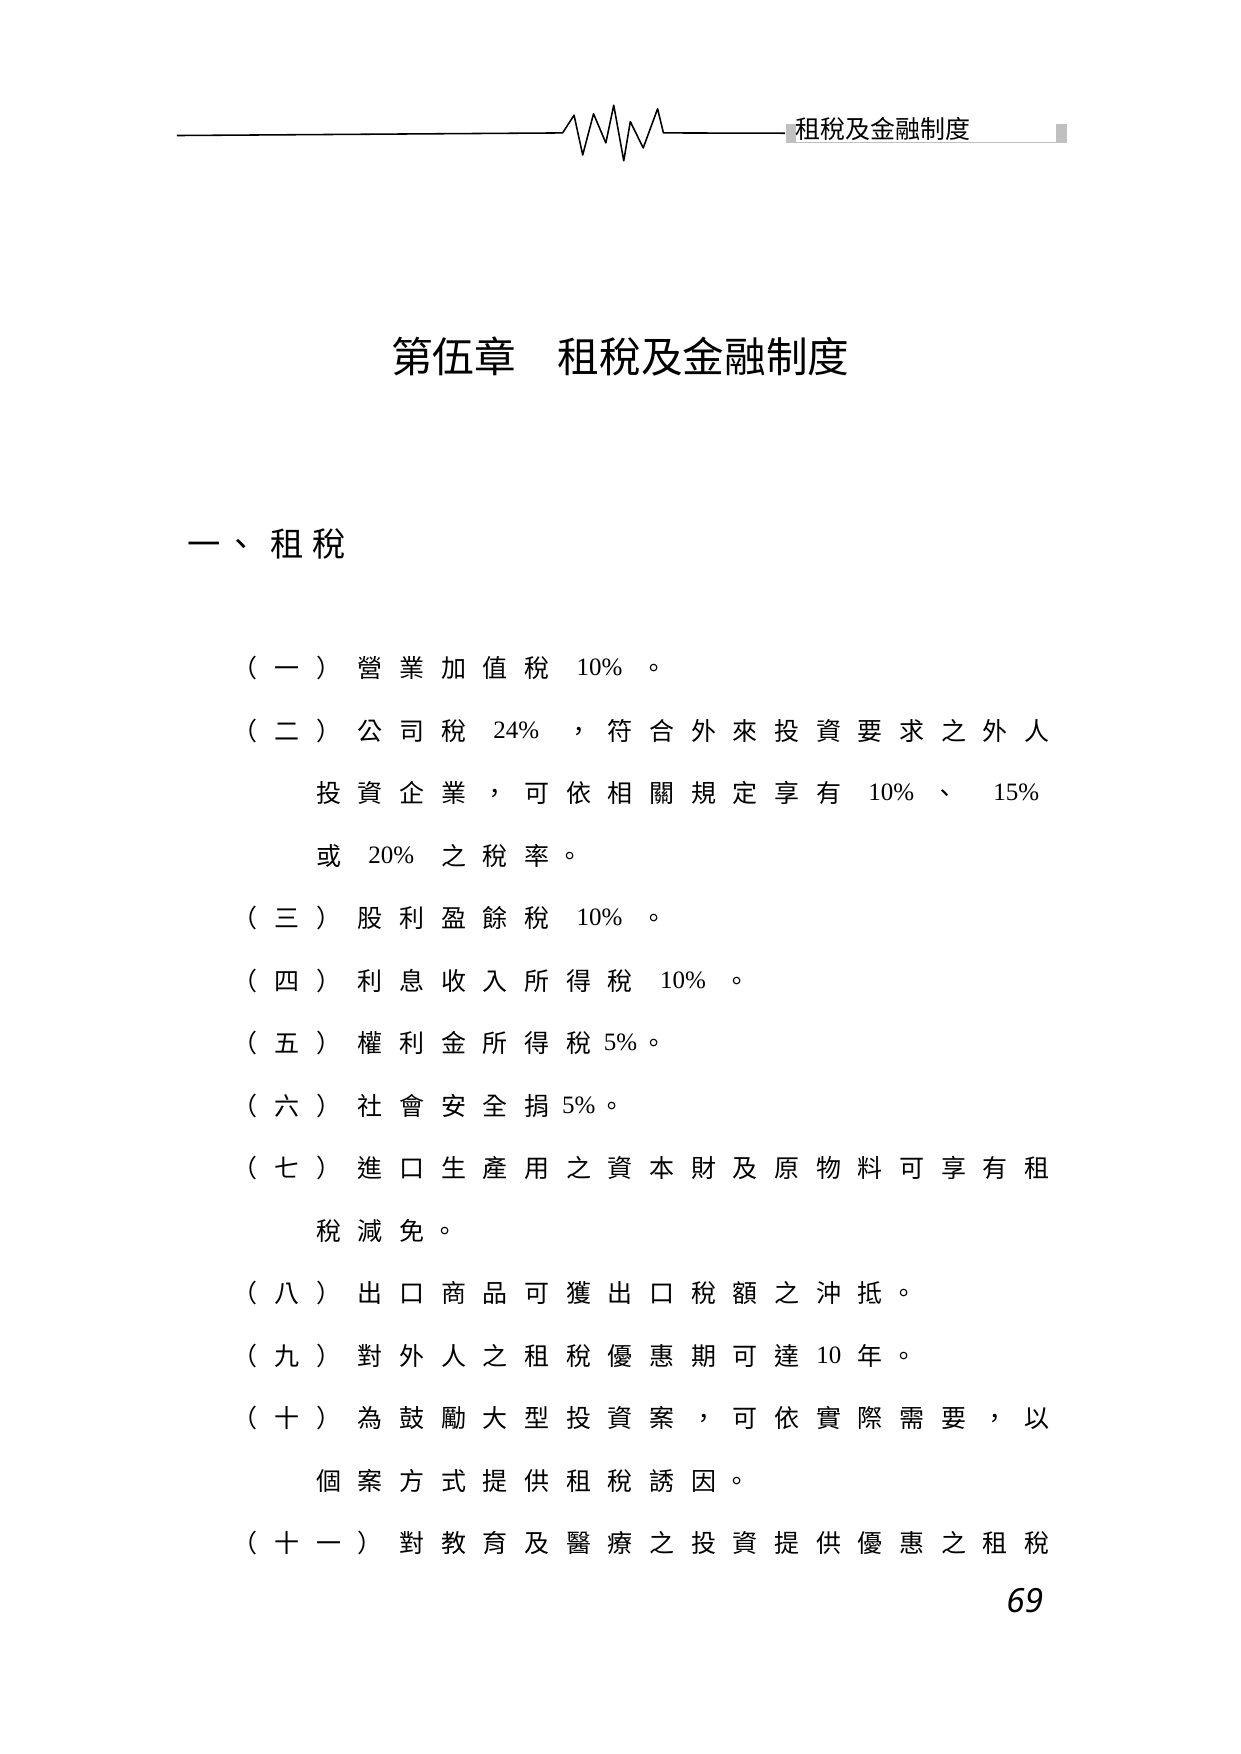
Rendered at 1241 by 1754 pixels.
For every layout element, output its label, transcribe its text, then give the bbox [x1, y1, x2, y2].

text （九）對外人之租稅優惠期可達10年。 [207, 1313, 1058, 1375]
text （十一）對教育及醫療之投資提供優惠之租稅 [207, 1500, 1058, 1563]
text （七）進口生產用之資本財及原物料可享有租稅減免。 [207, 1125, 1058, 1250]
text （六）社會安全捐5%。 [207, 1063, 1058, 1125]
text （三）股利盈餘稅10%。 [207, 875, 1058, 938]
text （四）利息收入所得稅10%。 [207, 938, 1058, 1000]
text （八）出口商品可獲出口稅額之沖抵。 [207, 1250, 1058, 1313]
text 第伍章 租稅及金融制度 [183, 313, 1058, 375]
text （二）公司稅24%，符合外來投資要求之外人投資企業，可依相關規定享有10%、15%或20%之稅率。 [207, 688, 1058, 875]
text （十）為鼓勵大型投資案，可依實際需要，以個案方式提供租稅誘因。 [207, 1375, 1058, 1500]
text 一、租稅 [183, 500, 1058, 563]
text （五）權利金所得稅5%。 [207, 1000, 1058, 1063]
text （一）營業加值稅10%。 [207, 625, 1058, 688]
